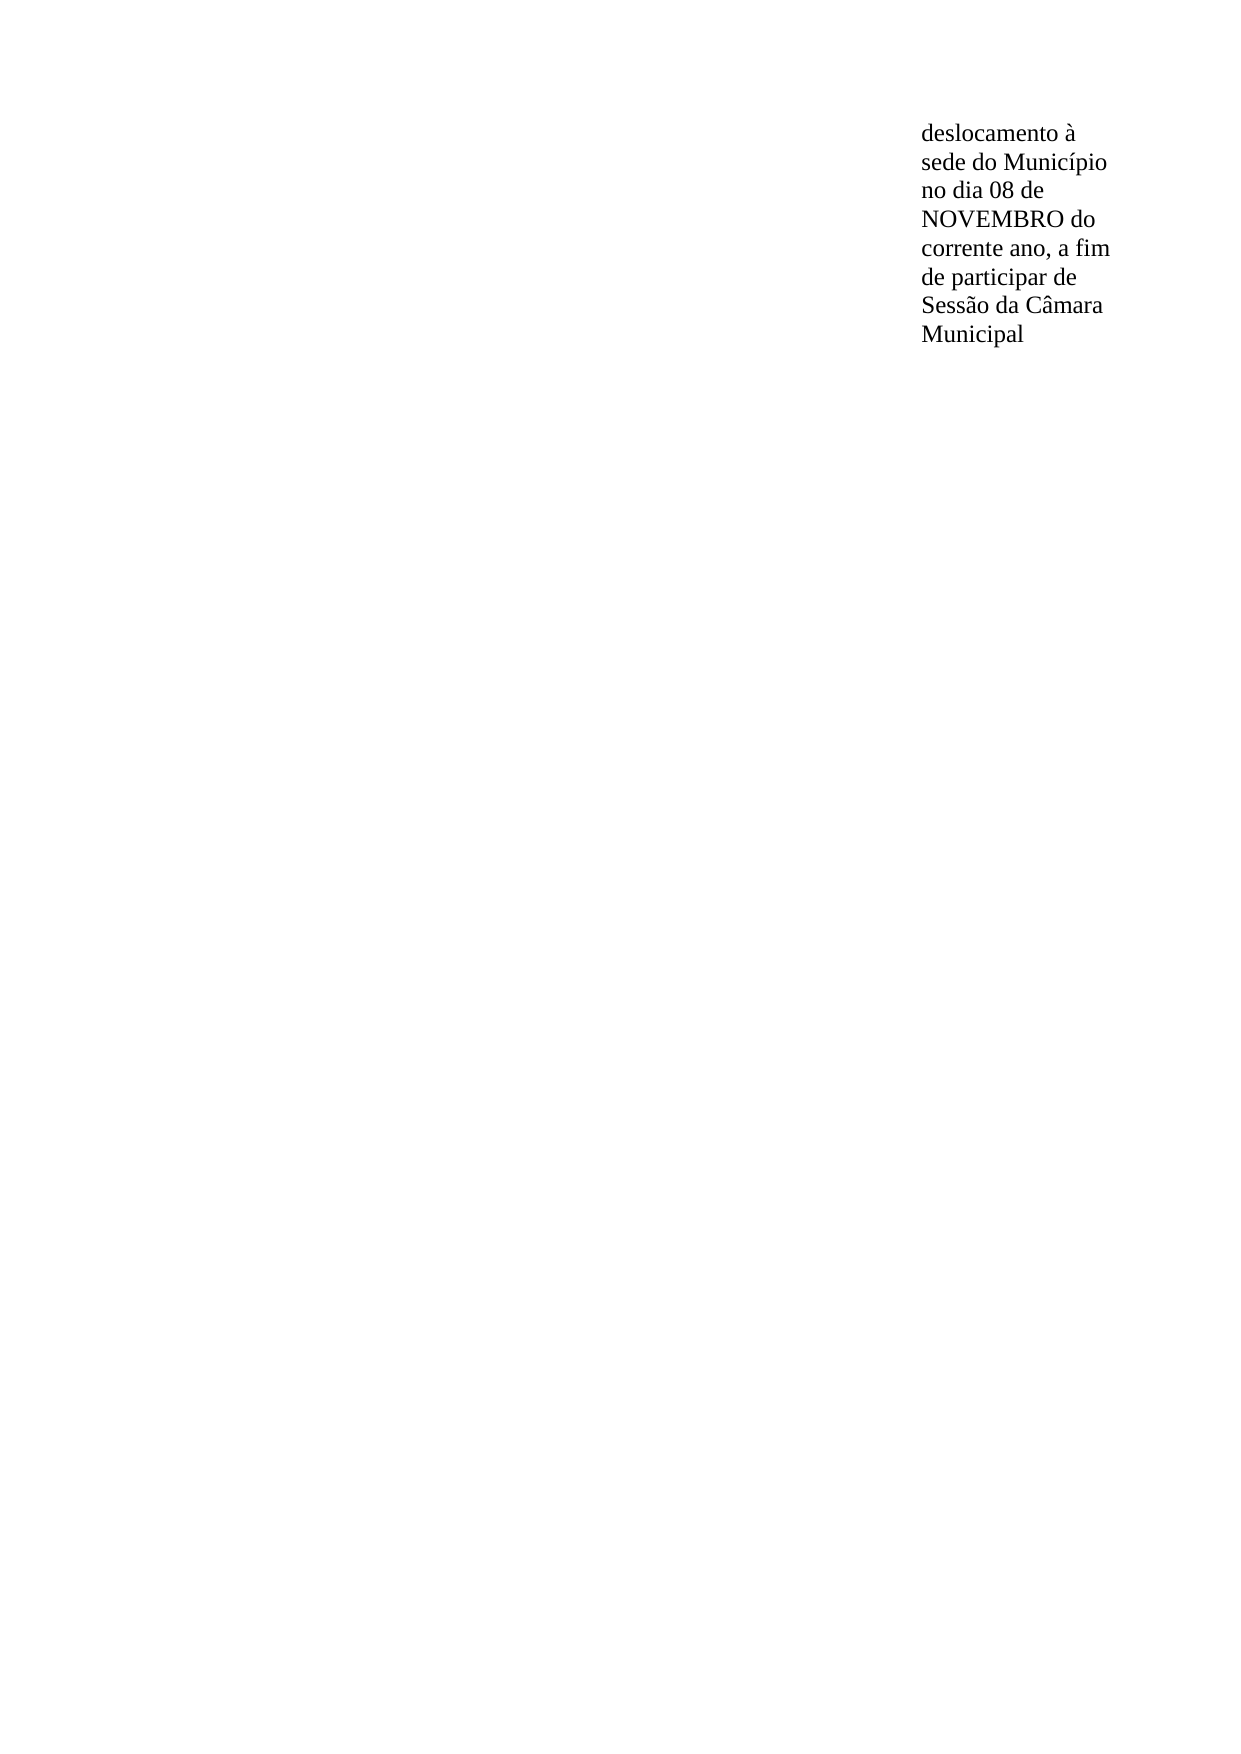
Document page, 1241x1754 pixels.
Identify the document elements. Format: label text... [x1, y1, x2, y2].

table_cell [118, 118, 319, 348]
table_cell [319, 118, 519, 348]
table_cell [720, 118, 921, 348]
table_cell deslocamento à sede do Município no dia 08 de NOVEMBRO do corrente ano, a fim de participar de Sessão da Câmara Municipal [921, 118, 1122, 348]
table_cell [520, 118, 720, 348]
